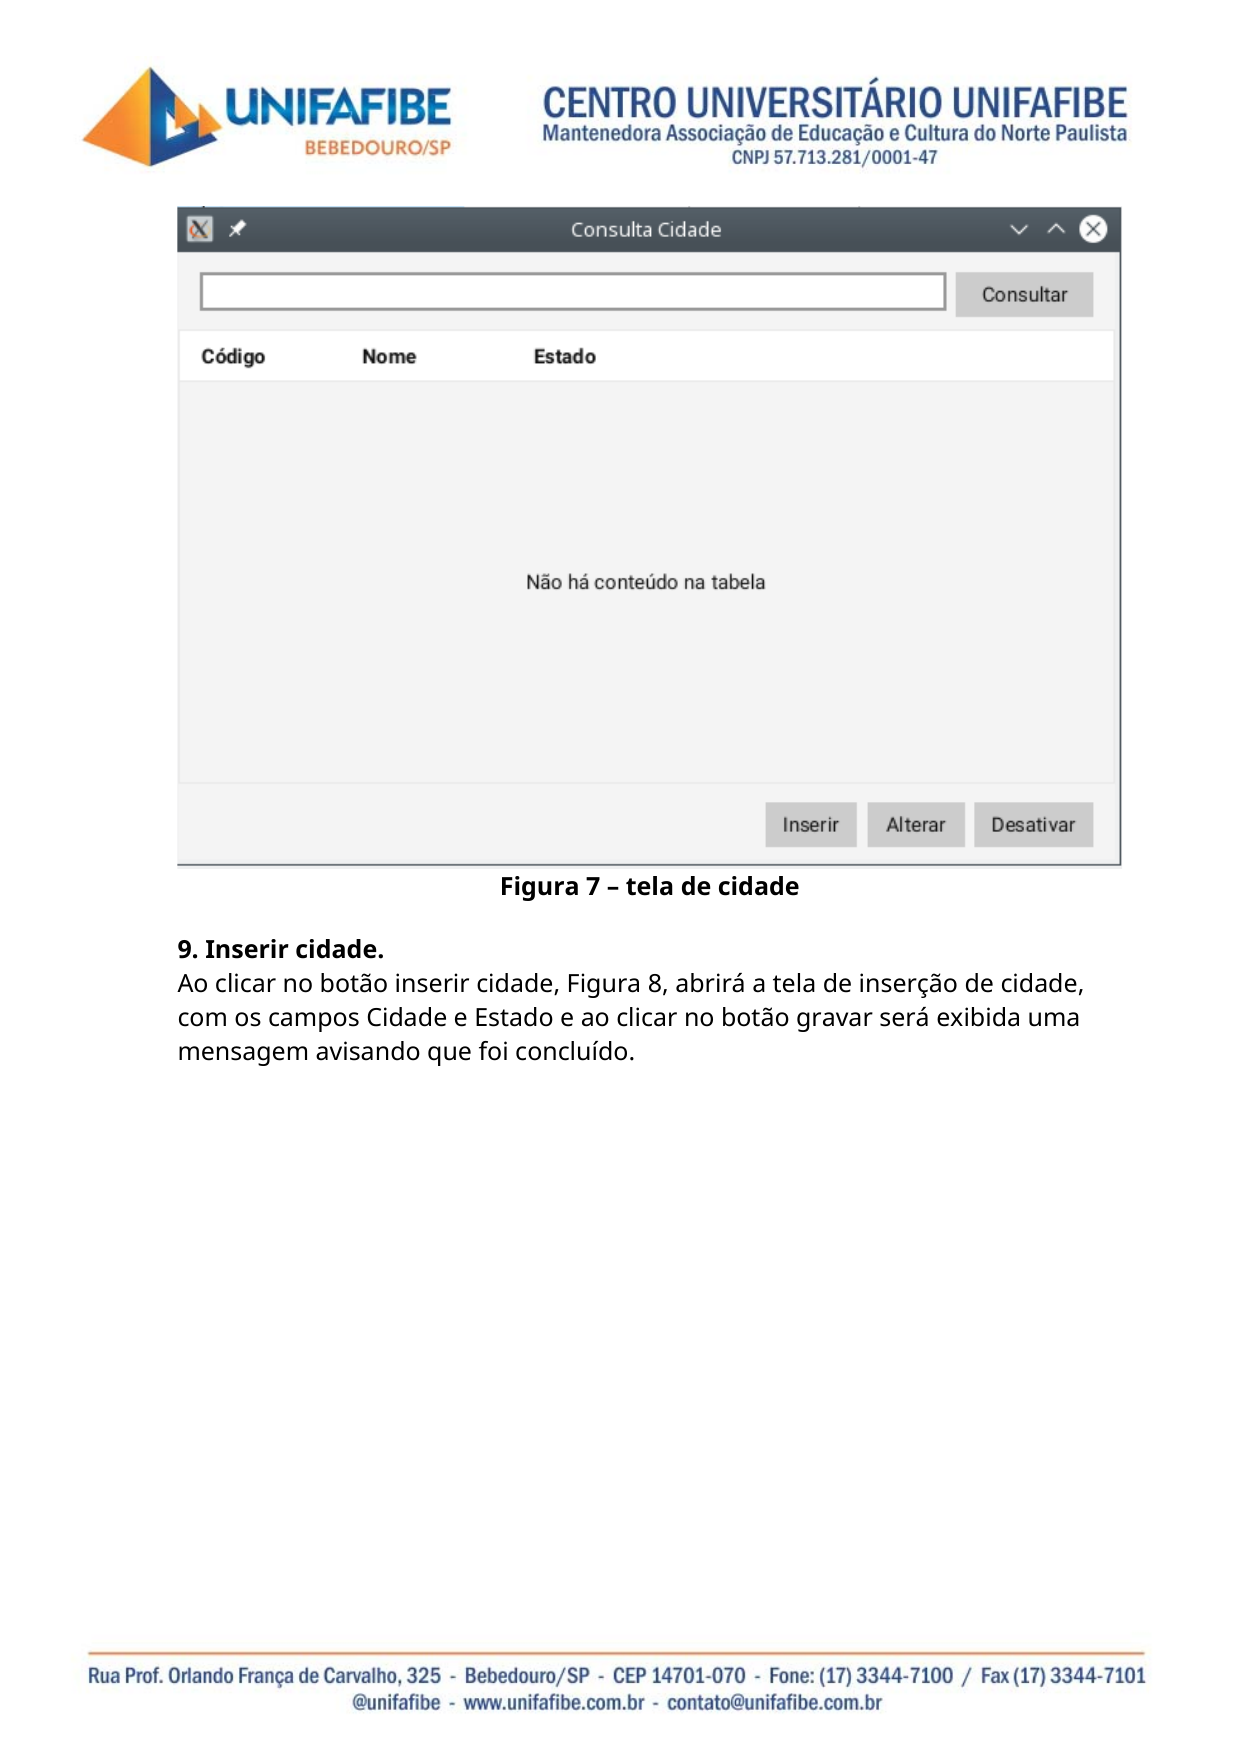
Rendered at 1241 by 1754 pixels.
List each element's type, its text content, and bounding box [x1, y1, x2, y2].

picture [177, 206, 1123, 869]
text Ao clicar no botão inserir cidade, Figura 8, abrirá a tela de inserção de cidade, com os campos Cidade e Estado e ao clicar no botão gravar será exibida uma mensagem avisando que foi concluído. [177, 966, 1122, 1068]
text 9. Inserir cidade. [177, 932, 1122, 966]
text Figura 7 – tela de cidade [177, 869, 1122, 903]
picture [87, 55, 1148, 187]
picture [74, 1612, 1164, 1740]
